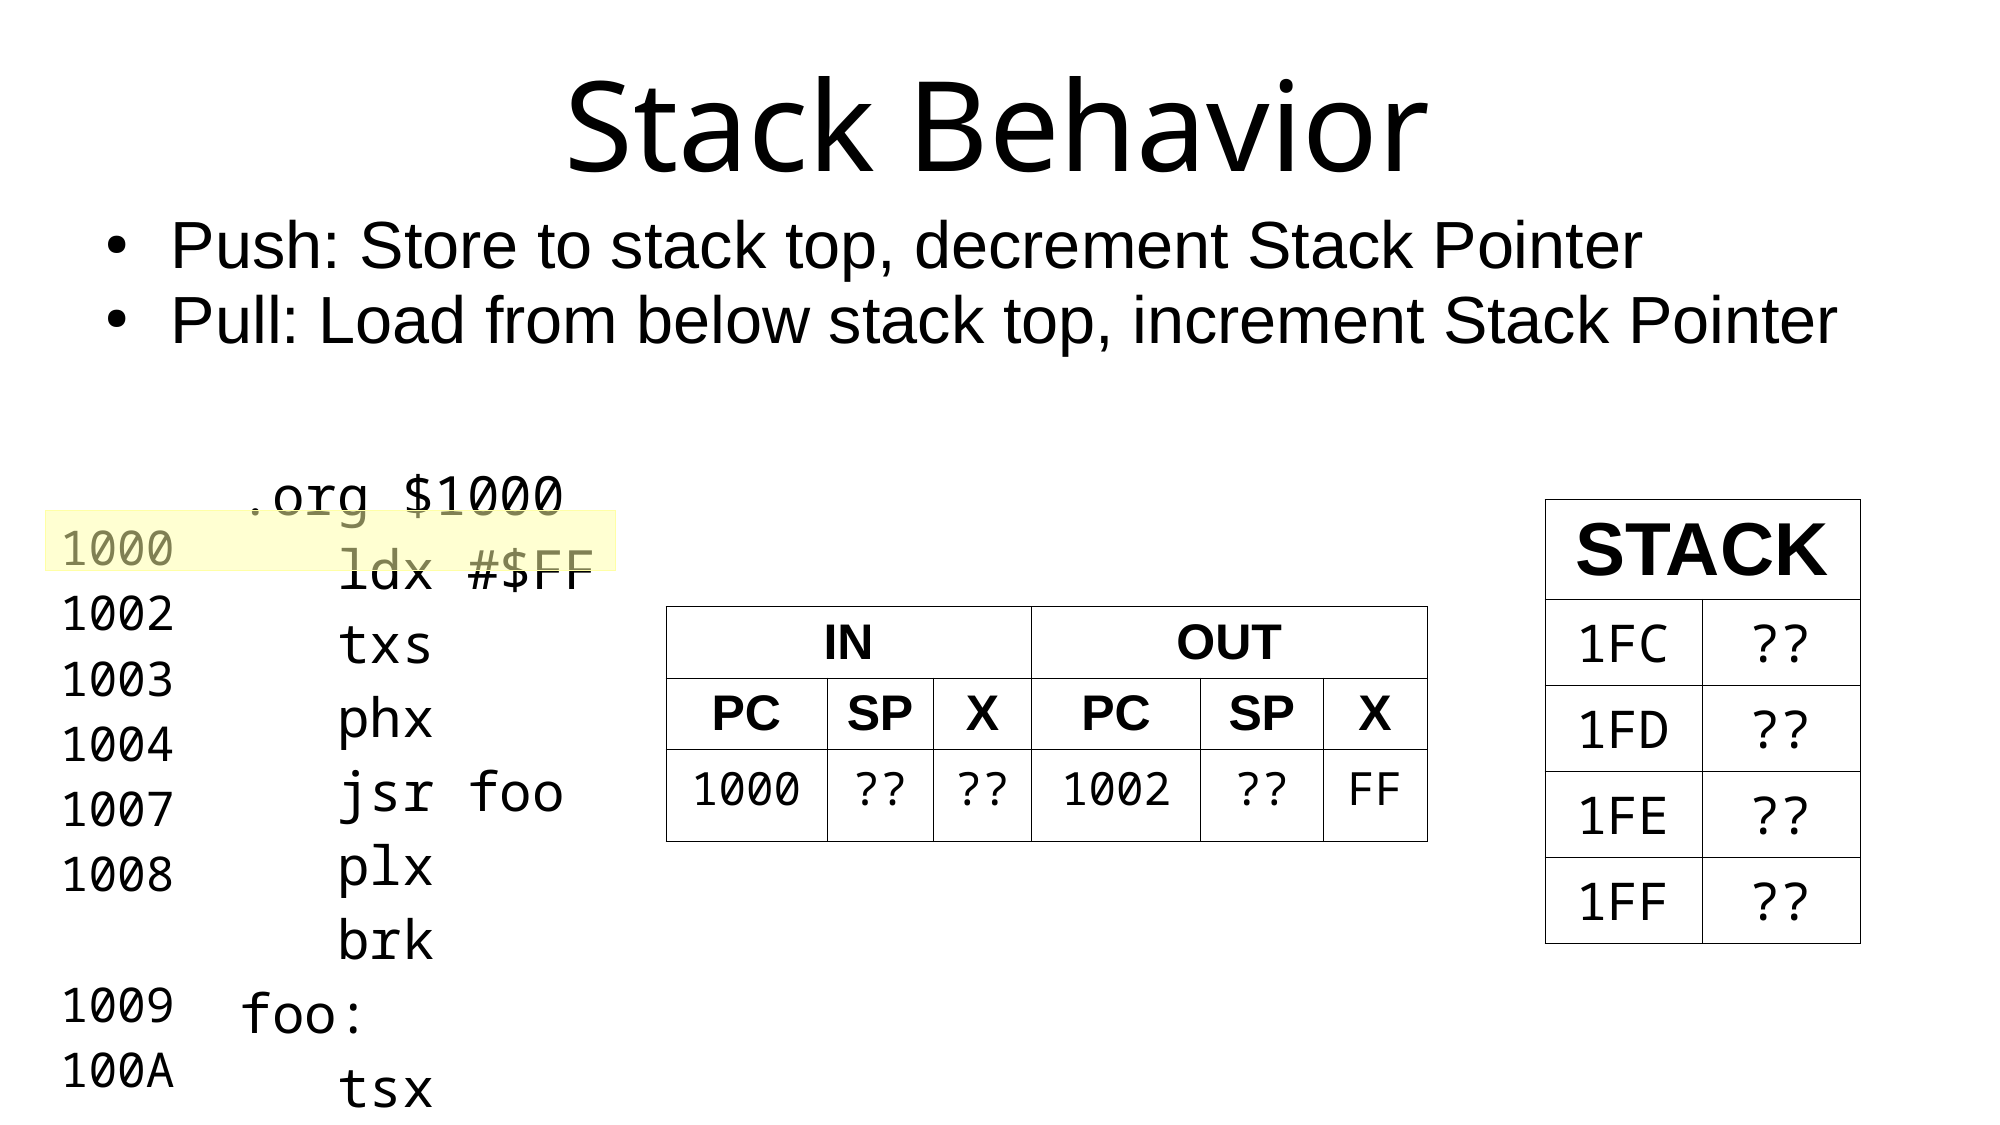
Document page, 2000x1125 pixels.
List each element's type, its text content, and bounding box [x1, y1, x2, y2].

table_cell 1FE [1546, 772, 1702, 857]
table_cell ?? [934, 750, 1031, 841]
table_cell X [1324, 679, 1427, 749]
text_box Push: Store to stack top, decrement Stack Pointer Pull: Load from below stack top, increment Stack Pointer [90, 201, 1854, 365]
table_cell 1002 [1032, 750, 1200, 841]
text_box [45, 510, 616, 571]
table_cell SP [828, 679, 933, 749]
table_cell ?? [1703, 600, 1860, 685]
table_cell PC [667, 679, 827, 749]
table_cell ?? [1703, 686, 1860, 771]
table_cell PC [1032, 679, 1200, 749]
table_cell ?? [1703, 858, 1860, 943]
table_cell ?? [828, 750, 933, 841]
table_cell FF [1324, 750, 1427, 841]
text_box .org $1000 ldx #$FF txs phx jsr foo plx brk foo: tsx rts [225, 450, 782, 1075]
text_box 1000 1002 1003 1004 1007 1008 1009 100A [45, 571, 226, 1077]
table_cell 1FF [1546, 858, 1702, 943]
table_cell ?? [1703, 772, 1860, 857]
table_cell ?? [1201, 750, 1323, 841]
table_cell SP [1201, 679, 1323, 749]
table_cell X [934, 679, 1031, 749]
table_header OUT [1032, 607, 1427, 678]
title Stack Behavior [30, 22, 1966, 240]
table_header IN [667, 607, 1031, 678]
table_cell 1FC [1546, 600, 1702, 685]
table_cell 1FD [1546, 686, 1702, 771]
table_cell 1000 [667, 750, 827, 841]
table_header STACK [1546, 500, 1860, 599]
